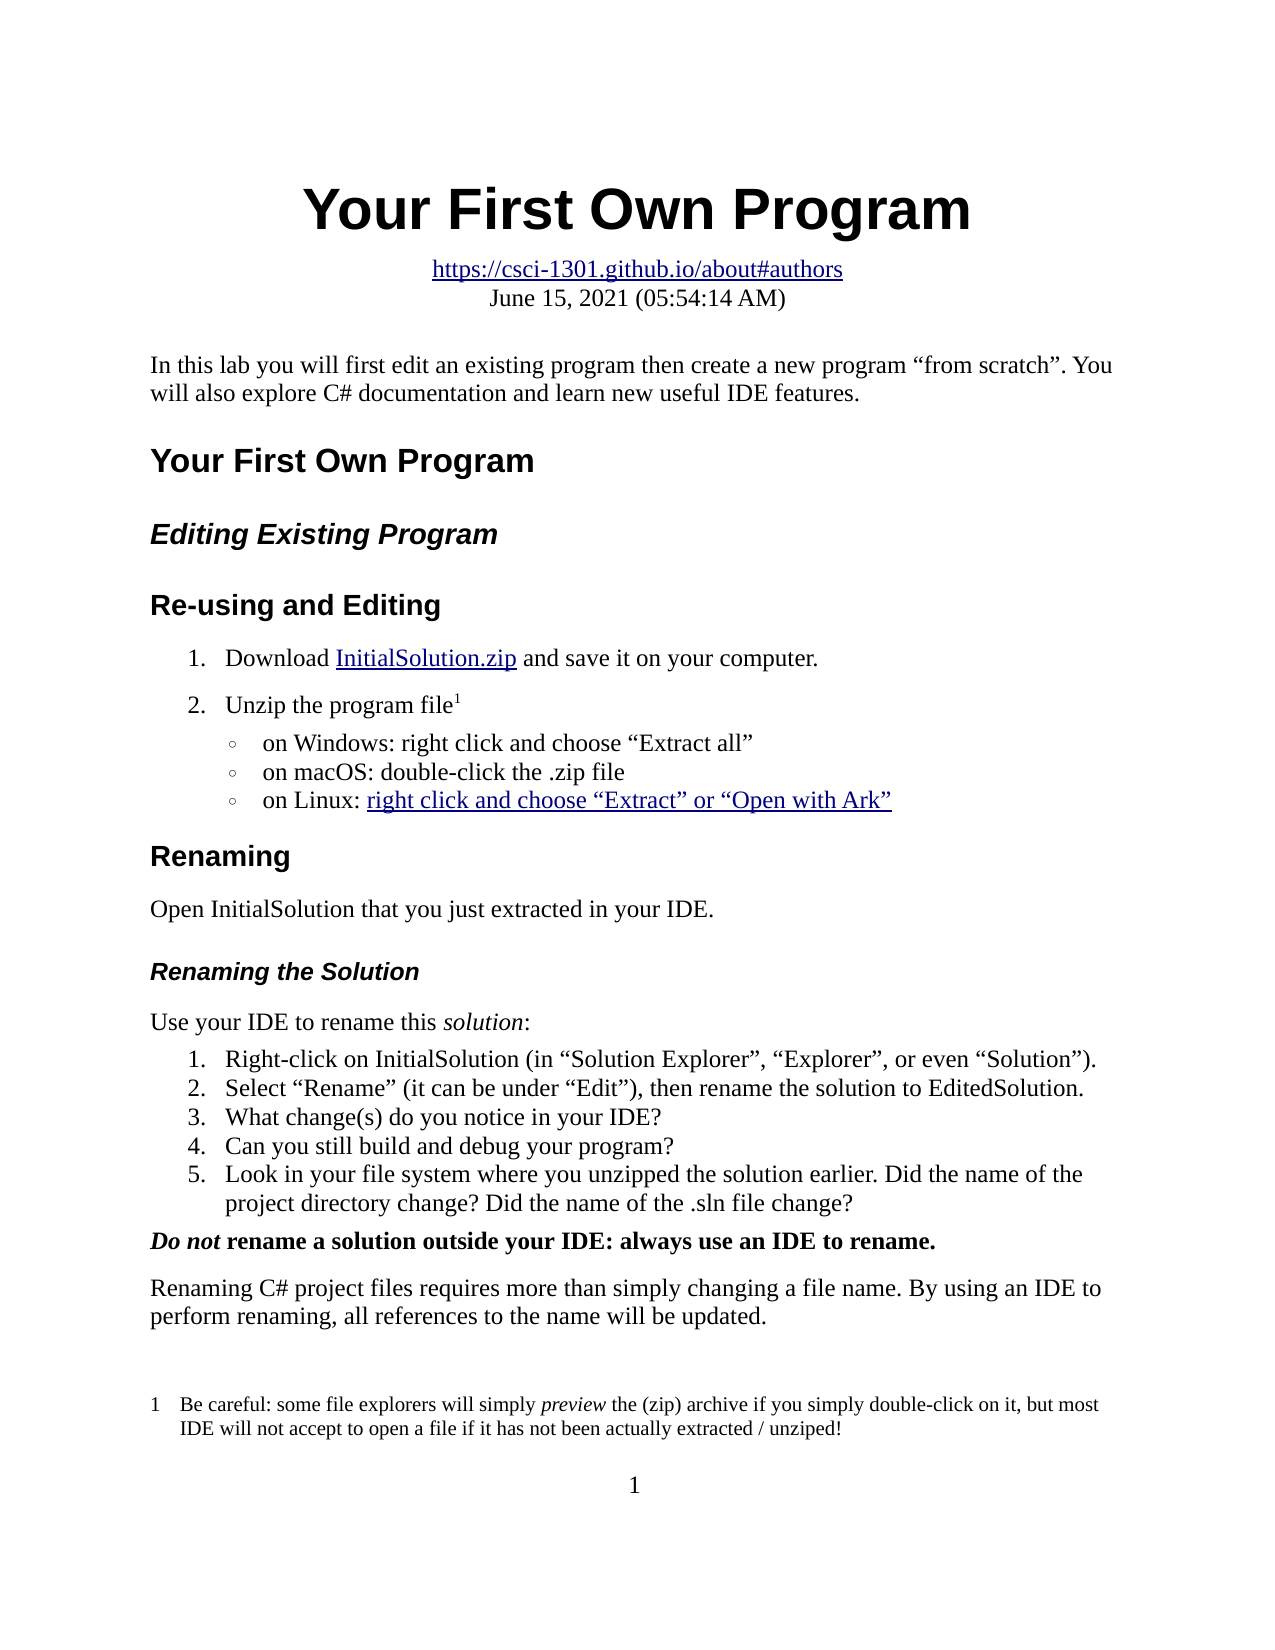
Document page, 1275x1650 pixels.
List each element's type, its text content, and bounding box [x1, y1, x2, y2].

text https://csci-1301.github.io/about#authors [150, 254, 1125, 283]
list Look in your file system where you unzipped the solution earlier. Did the name of the project directory change? Did the name of the .sln file change? [187, 1159, 1125, 1217]
list Be careful: some file explorers will simply preview the (zip) archive if you simply double-click on it, but most IDE will not accept to open a file if it has not been actually extracted / unziped! [150, 1392, 1125, 1440]
subtitle Renaming the Solution [150, 957, 1125, 985]
title Your First Own Program [150, 175, 1125, 242]
subtitle Renaming [150, 839, 1125, 873]
list on Linux: right click and choose “Extract” or “Open with Ark” [225, 785, 1125, 814]
subtitle Editing Existing Program [150, 517, 1125, 551]
list Can you still build and debug your program? [187, 1131, 1125, 1159]
list Right-click on InitialSolution (in “Solution Explorer”, “Explorer”, or even “Solution”). [187, 1044, 1125, 1073]
list What change(s) do you notice in your IDE? [187, 1102, 1125, 1131]
text June 15, 2021 (05:54:14 AM) [150, 283, 1125, 312]
text Renaming C# project files requires more than simply changing a file name. By using an IDE to perform renaming, all references to the name will be updated. [150, 1273, 1125, 1330]
list Unzip the program file [187, 690, 1125, 719]
text Open InitialSolution that you just extracted in your IDE. [150, 894, 1125, 923]
subtitle Your First Own Program [150, 441, 1125, 480]
subtitle Re-using and Editing [150, 588, 1125, 622]
list on macOS: double-click the .zip file [225, 757, 1125, 785]
text Do not rename a solution outside your IDE: always use an IDE to rename. [150, 1226, 1125, 1255]
text In this lab you will first edit an existing program then create a new program “from scratch”. You will also explore C# documentation and learn new useful IDE features. [150, 350, 1125, 407]
text Use your IDE to rename this solution: [150, 1007, 1125, 1036]
list Select “Rename” (it can be under “Edit”), then rename the solution to EditedSolution. [187, 1073, 1125, 1102]
list on Windows: right click and choose “Extract all” [225, 728, 1125, 757]
list Download InitialSolution.zip and save it on your computer. [187, 643, 1125, 672]
